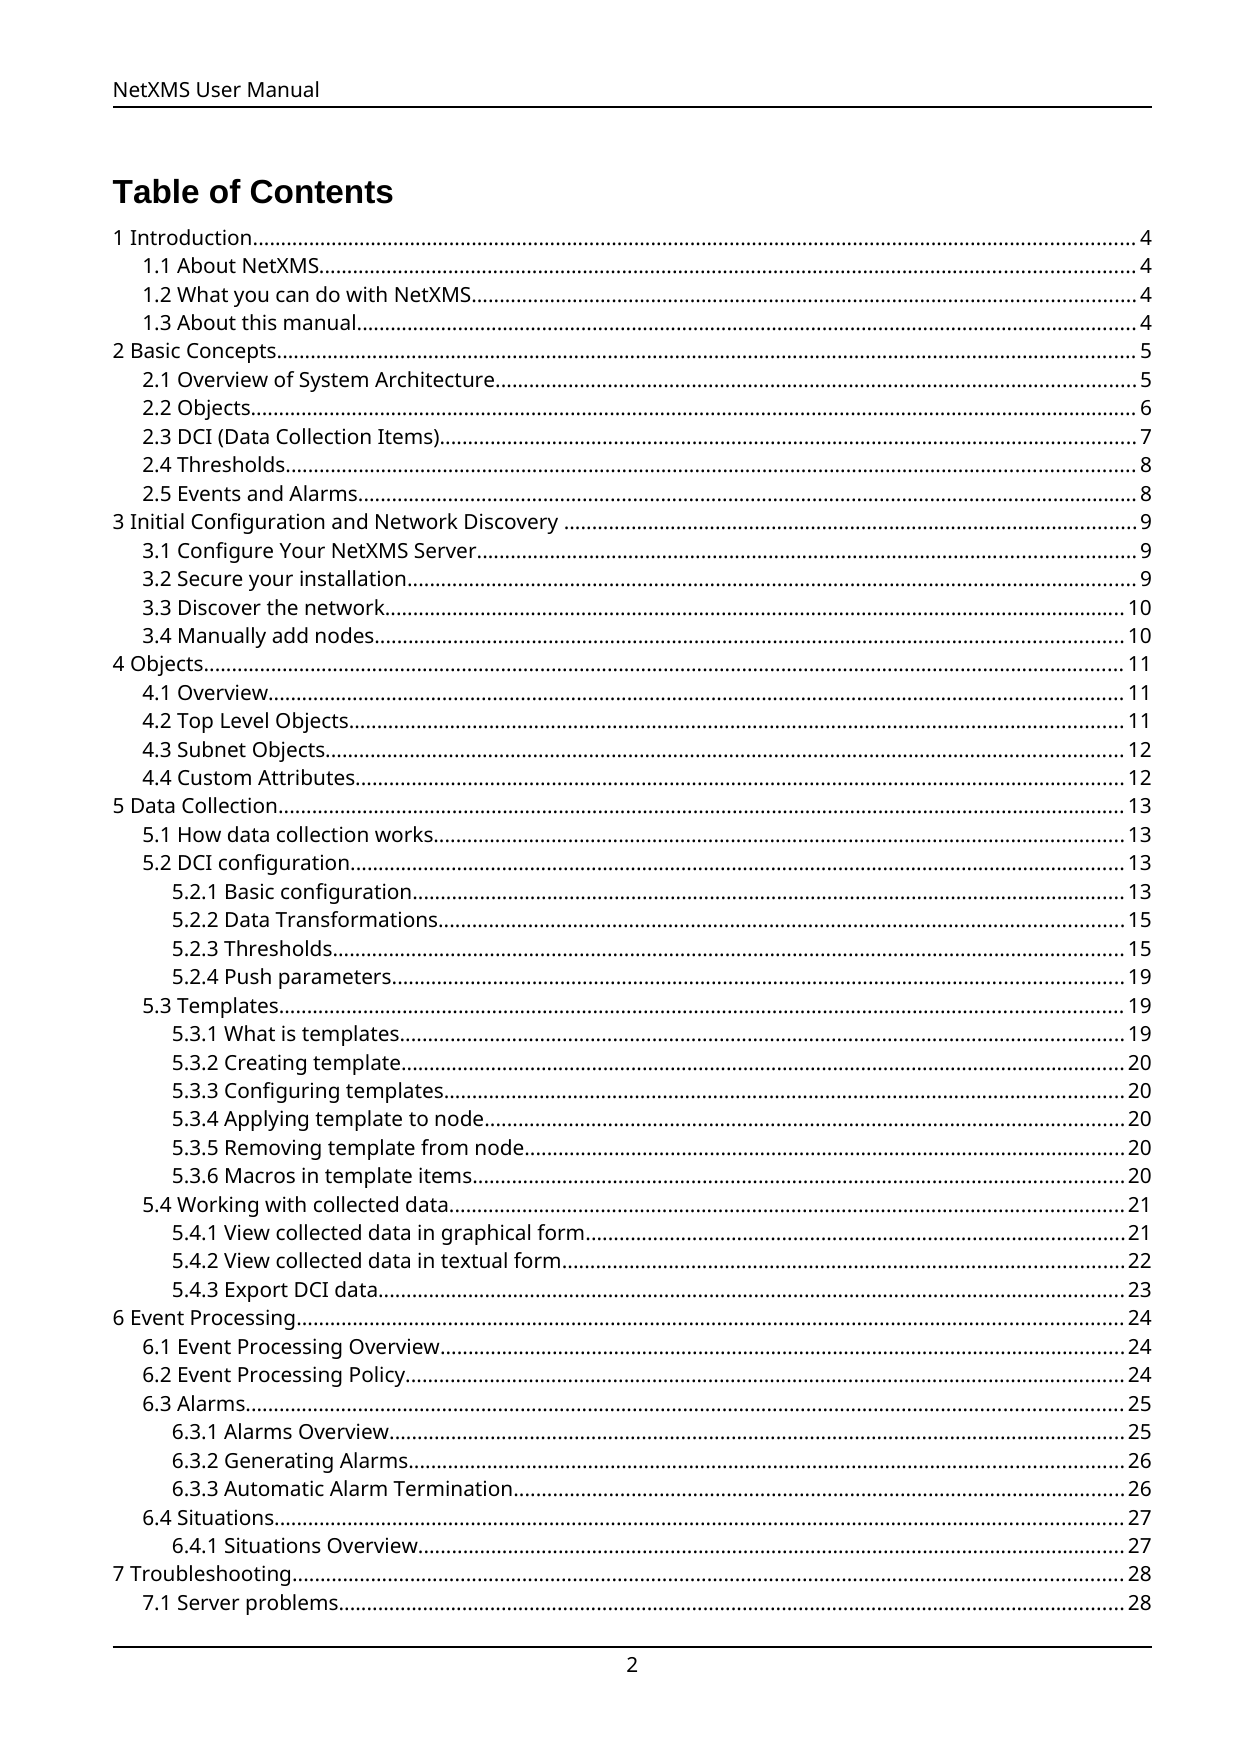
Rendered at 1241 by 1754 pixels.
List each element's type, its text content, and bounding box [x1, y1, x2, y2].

text 6.3.2 Generating Alarms 26 [172, 1446, 1152, 1474]
text 5.3.6 Macros in template items 20 [172, 1161, 1152, 1190]
text 6.3.1 Alarms Overview 25 [172, 1417, 1152, 1446]
text 2.1 Overview of System Architecture 5 [142, 365, 1152, 393]
text 5.2.1 Basic configuration 13 [172, 877, 1152, 905]
text 5.4.3 Export DCI data 23 [172, 1275, 1152, 1303]
text 2.3 DCI (Data Collection Items) 7 [142, 422, 1152, 450]
text 1.2 What you can do with NetXMS 4 [142, 280, 1152, 308]
text 5.2.3 Thresholds 15 [172, 934, 1152, 962]
text 5.3.3 Configuring templates 20 [172, 1076, 1152, 1104]
text 5.1 How data collection works 13 [142, 820, 1152, 848]
text 5.3.4 Applying template to node 20 [172, 1104, 1152, 1133]
text 6.4 Situations 27 [142, 1503, 1152, 1531]
text 5.4 Working with collected data 21 [142, 1190, 1152, 1218]
text 6.4.1 Situations Overview 27 [172, 1531, 1152, 1559]
text 5.3.2 Creating template 20 [172, 1048, 1152, 1076]
text 3.2 Secure your installation 9 [142, 564, 1152, 593]
text 6.1 Event Processing Overview 24 [142, 1332, 1152, 1360]
text 4.4 Custom Attributes 12 [142, 763, 1152, 792]
text 4 Objects 11 [112, 649, 1152, 678]
text 1 Introduction 4 [112, 223, 1152, 251]
text 5.3 Templates 19 [142, 991, 1152, 1019]
text 7.1 Server problems 28 [142, 1588, 1152, 1616]
text 2.4 Thresholds 8 [142, 450, 1152, 479]
text 5.4.2 View collected data in textual form 22 [172, 1247, 1152, 1275]
text 1.3 About this manual 4 [142, 308, 1152, 337]
text 3.1 Configure Your NetXMS Server 9 [142, 536, 1152, 564]
text 3.3 Discover the network 10 [142, 593, 1152, 621]
text 2.2 Objects 6 [142, 393, 1152, 422]
text 5 Data Collection 13 [112, 792, 1152, 820]
text 4.3 Subnet Objects 12 [142, 735, 1152, 763]
subtitle Table of Contents [112, 172, 1152, 210]
text 4.2 Top Level Objects 11 [142, 706, 1152, 735]
text 6 Event Processing 24 [112, 1303, 1152, 1332]
text 6.3.3 Automatic Alarm Termination 26 [172, 1474, 1152, 1503]
text 5.2 DCI configuration 13 [142, 848, 1152, 877]
text 6.2 Event Processing Policy 24 [142, 1360, 1152, 1389]
text 3 Initial Configuration and Network Discovery 9 [112, 507, 1152, 536]
text 5.2.4 Push parameters 19 [172, 962, 1152, 991]
text 4.1 Overview 11 [142, 678, 1152, 706]
text 2.5 Events and Alarms 8 [142, 479, 1152, 507]
text 1.1 About NetXMS 4 [142, 251, 1152, 280]
text 5.2.2 Data Transformations 15 [172, 905, 1152, 934]
text 5.3.1 What is templates 19 [172, 1019, 1152, 1048]
text 2 Basic Concepts 5 [112, 337, 1152, 365]
text 5.3.5 Removing template from node 20 [172, 1133, 1152, 1161]
text 6.3 Alarms 25 [142, 1389, 1152, 1417]
text 7 Troubleshooting 28 [112, 1559, 1152, 1588]
text 3.4 Manually add nodes 10 [142, 621, 1152, 649]
text 5.4.1 View collected data in graphical form 21 [172, 1218, 1152, 1247]
